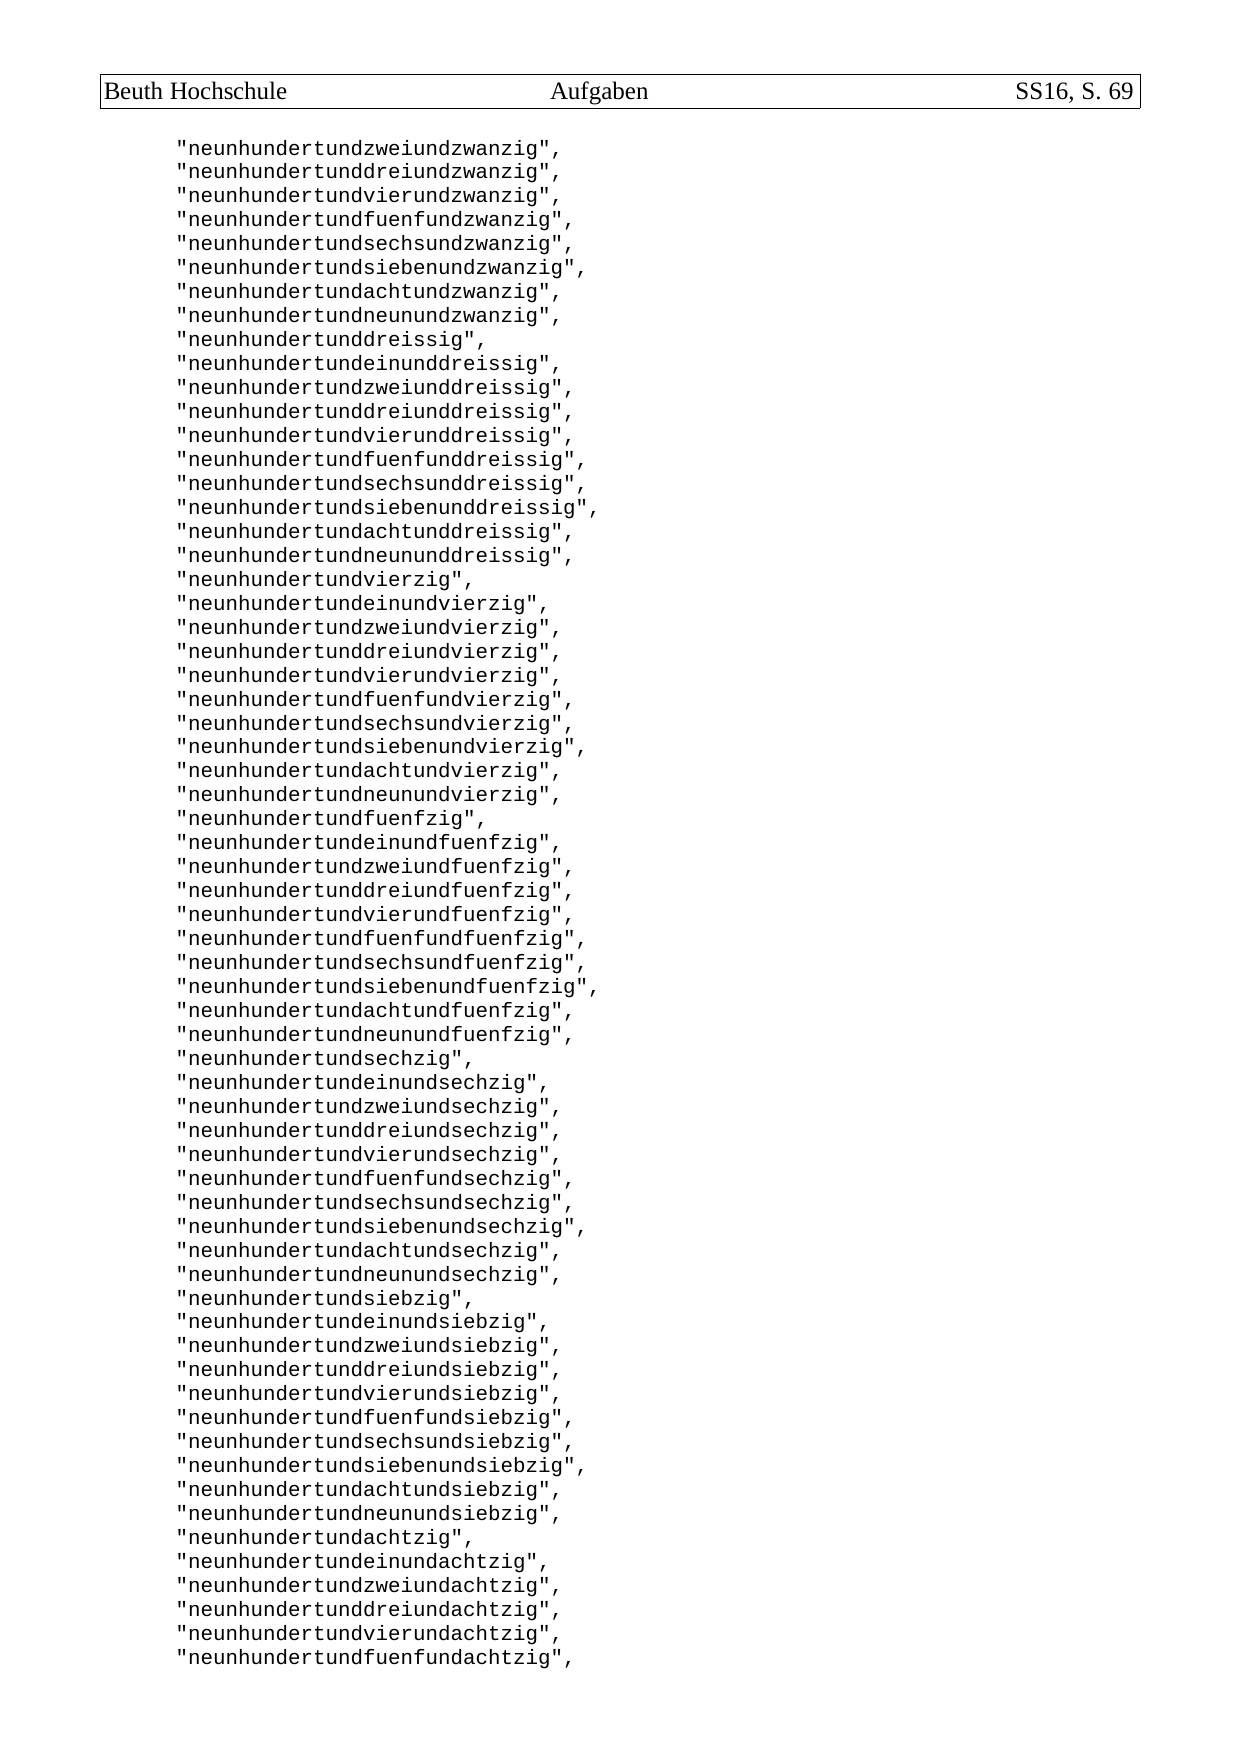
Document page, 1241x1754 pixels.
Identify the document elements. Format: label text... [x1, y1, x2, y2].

text "neunhundertundachtzig", [100, 1527, 1140, 1551]
text "neunhundertundzweiundfuenfzig", [100, 856, 1140, 880]
text "neunhundertundneunundvierzig", [100, 784, 1140, 808]
text "neunhundertundeinunddreissig", [100, 353, 1140, 377]
text "neunhundertundzweiundsiebzig", [100, 1335, 1140, 1359]
text "neunhundertundachtundsechzig", [100, 1239, 1140, 1263]
text "neunhundertundzweiunddreissig", [100, 377, 1140, 401]
text "neunhundertundfuenfzig", [100, 808, 1140, 832]
text "neunhundertunddreissig", [100, 329, 1140, 353]
text "neunhundertundfuenfunddreissig", [100, 449, 1140, 473]
text "neunhundertundzweiundsechzig", [100, 1096, 1140, 1120]
text "neunhundertundeinundvierzig", [100, 593, 1140, 617]
text "neunhundertundneunundsechzig", [100, 1263, 1140, 1287]
text "neunhundertunddreiundsiebzig", [100, 1359, 1140, 1383]
text "neunhundertundvierundfuenfzig", [100, 904, 1140, 928]
text "neunhundertundfuenfundzwanzig", [100, 209, 1140, 233]
text "neunhundertundachtundvierzig", [100, 760, 1140, 784]
text "neunhundertunddreiundzwanzig", [100, 161, 1140, 185]
text "neunhundertundsechsunddreissig", [100, 473, 1140, 497]
text "neunhundertundneunundsiebzig", [100, 1503, 1140, 1527]
text "neunhundertundsiebzig", [100, 1287, 1140, 1311]
text "neunhundertundsiebenundfuenfzig", [100, 976, 1140, 1000]
text "neunhundertundzweiundvierzig", [100, 617, 1140, 641]
text "neunhundertundeinundsechzig", [100, 1072, 1140, 1096]
text "neunhundertundneunundzwanzig", [100, 305, 1140, 329]
text "neunhundertundeinundachtzig", [100, 1551, 1140, 1575]
text "neunhundertunddreiundachtzig", [100, 1599, 1140, 1623]
text "neunhundertundfuenfundsechzig", [100, 1168, 1140, 1192]
text "neunhundertundachtundfuenfzig", [100, 1000, 1140, 1024]
text "neunhundertundeinundsiebzig", [100, 1311, 1140, 1335]
text "neunhundertundneununddreissig", [100, 545, 1140, 569]
text "neunhundertundfuenfundachtzig", [100, 1647, 1140, 1671]
text "neunhundertundsechsundfuenfzig", [100, 952, 1140, 976]
text "neunhundertunddreiundsechzig", [100, 1120, 1140, 1144]
text "neunhundertundsiebenundvierzig", [100, 736, 1140, 760]
text "neunhundertundzweiundachtzig", [100, 1575, 1140, 1599]
text "neunhundertundsechsundzwanzig", [100, 233, 1140, 257]
text "neunhundertundneunundfuenfzig", [100, 1024, 1140, 1048]
text "neunhundertundvierundzwanzig", [100, 185, 1140, 209]
text "neunhundertundvierzig", [100, 569, 1140, 593]
text "neunhundertundsiebenundzwanzig", [100, 257, 1140, 281]
text "neunhundertundachtundsiebzig", [100, 1479, 1140, 1503]
text "neunhundertundvierundachtzig", [100, 1623, 1140, 1647]
text "neunhundertundsechsundsechzig", [100, 1192, 1140, 1216]
text "neunhundertundvierundsiebzig", [100, 1383, 1140, 1407]
text "neunhundertunddreiunddreissig", [100, 401, 1140, 425]
text "neunhundertunddreiundfuenfzig", [100, 880, 1140, 904]
text "neunhundertundachtundzwanzig", [100, 281, 1140, 305]
text "neunhundertundsechsundvierzig", [100, 712, 1140, 736]
text "neunhundertundsiebenundsiebzig", [100, 1455, 1140, 1479]
text "neunhundertundfuenfundsiebzig", [100, 1407, 1140, 1431]
text "neunhundertunddreiundvierzig", [100, 641, 1140, 664]
text "neunhundertundeinundfuenfzig", [100, 832, 1140, 856]
text "neunhundertundfuenfundvierzig", [100, 688, 1140, 712]
text "neunhundertundvierunddreissig", [100, 425, 1140, 449]
text "neunhundertundachtunddreissig", [100, 521, 1140, 545]
text "neunhundertundvierundsechzig", [100, 1144, 1140, 1168]
text "neunhundertundsiebenundsechzig", [100, 1216, 1140, 1239]
text "neunhundertundfuenfundfuenfzig", [100, 928, 1140, 952]
text "neunhundertundsechsundsiebzig", [100, 1431, 1140, 1455]
text "neunhundertundzweiundzwanzig", [100, 137, 1140, 161]
text "neunhundertundvierundvierzig", [100, 664, 1140, 688]
text "neunhundertundsechzig", [100, 1048, 1140, 1072]
text "neunhundertundsiebenunddreissig", [100, 497, 1140, 521]
